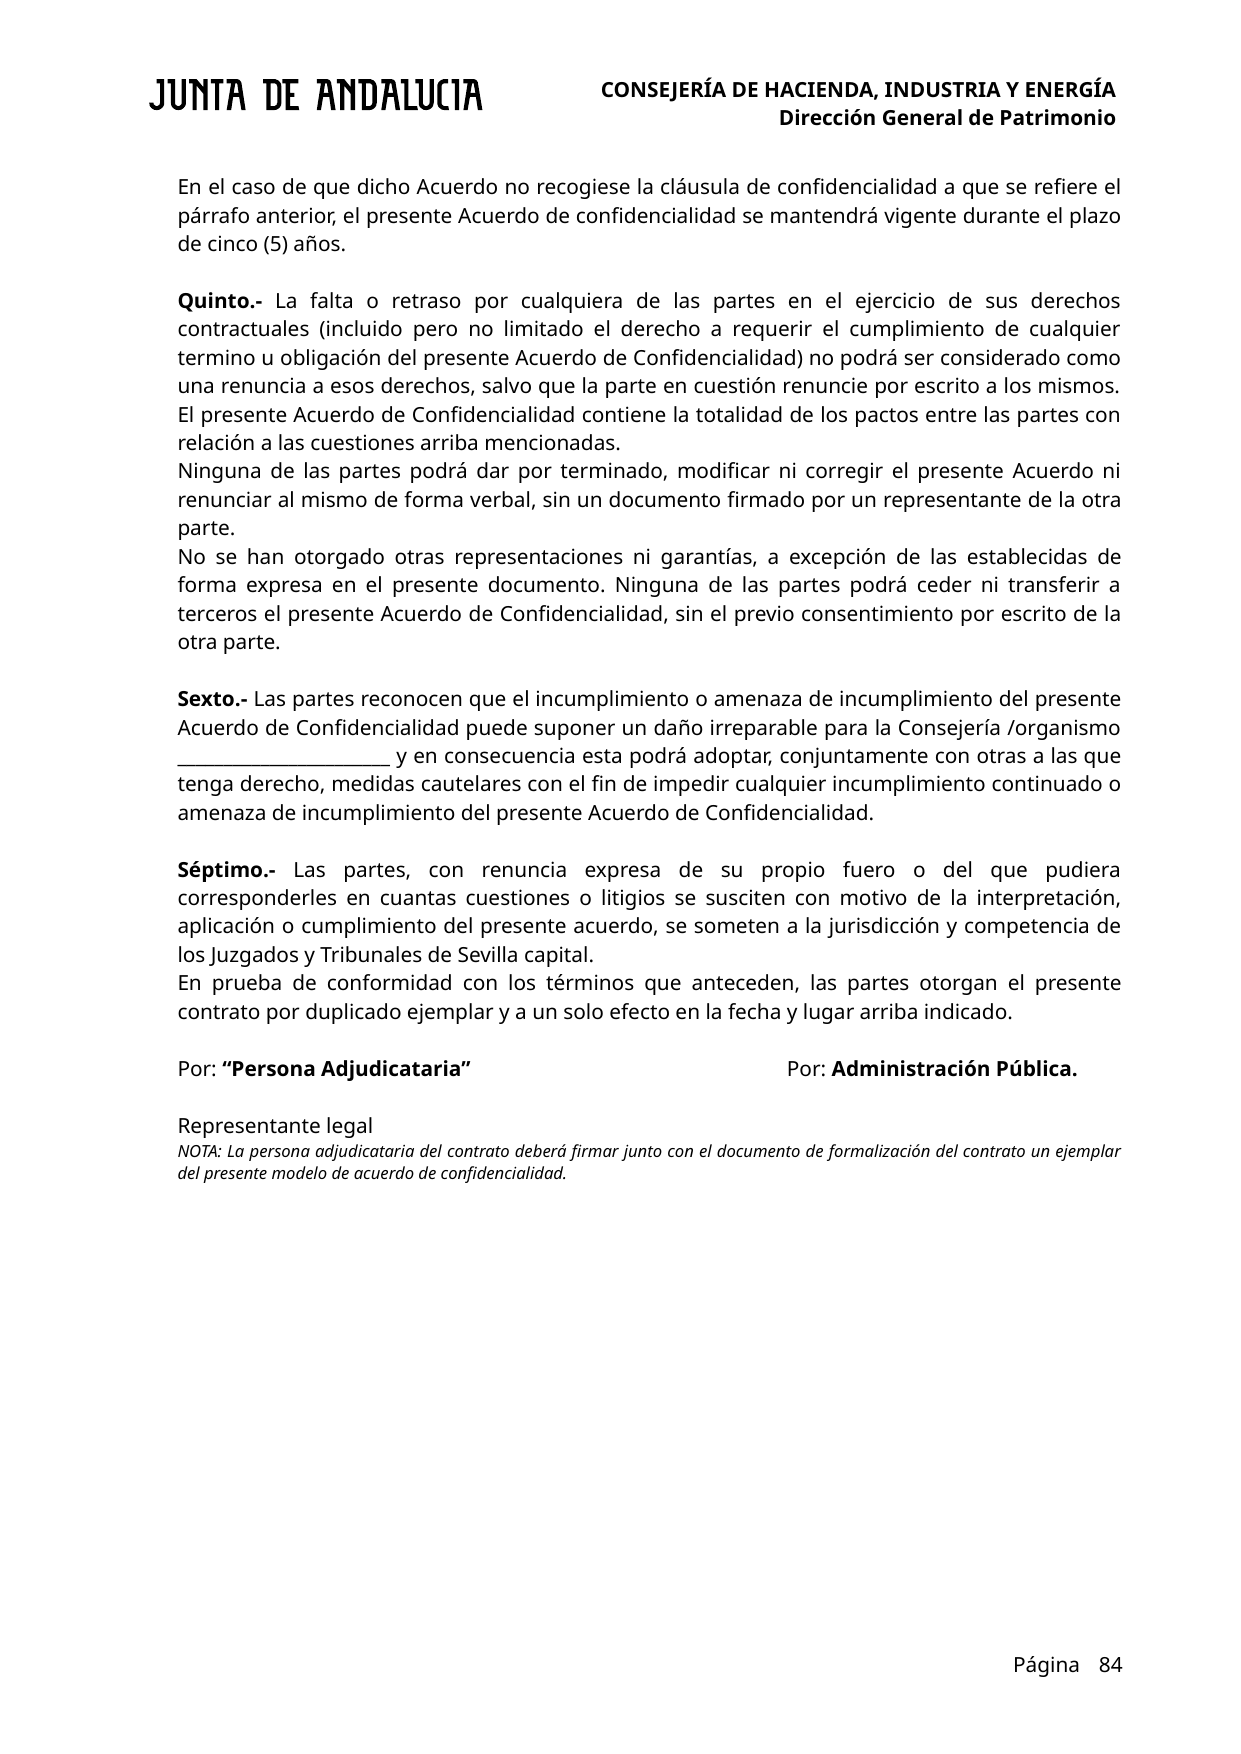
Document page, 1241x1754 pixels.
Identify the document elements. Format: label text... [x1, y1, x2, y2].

text Séptimo.- Las partes, con renuncia expresa de su propio fuero o del que pudiera corresponderles en cuantas cuestiones o litigios se susciten con motivo de la interpretación, aplicación o cumplimiento del presente acuerdo, se someten a la jurisdicción y competencia de los Juzgados y Tribunales de Sevilla capital. [177, 855, 1122, 968]
text NOTA: La persona adjudicataria del contrato deberá firmar junto con el documento de formalización del contrato un ejemplar del presente modelo de acuerdo de confidencialidad. [177, 1139, 1122, 1184]
text Representante legal [177, 1111, 1122, 1139]
text En el caso de que dicho Acuerdo no recogiese la cláusula de confidencialidad a que se refiere el párrafo anterior, el presente Acuerdo de confidencialidad se mantendrá vigente durante el plazo de cinco (5) años. [177, 172, 1122, 258]
text Ninguna de las partes podrá dar por terminado, modificar ni corregir el presente Acuerdo ni renunciar al mismo de forma verbal, sin un documento firmado por un representante de la otra parte. [177, 457, 1122, 542]
text Quinto.- La falta o retraso por cualquiera de las partes en el ejercicio de sus derechos contractuales (incluido pero no limitado el derecho a requerir el cumplimiento de cualquier termino u obligación del presente Acuerdo de Confidencialidad) no podrá ser considerado como una renuncia a esos derechos, salvo que la parte en cuestión renuncie por escrito a los mismos. El presente Acuerdo de Confidencialidad contiene la totalidad de los pactos entre las partes con relación a las cuestiones arriba mencionadas. [177, 286, 1122, 457]
text En prueba de conformidad con los términos que anteceden, las partes otorgan el presente contrato por duplicado ejemplar y a un solo efecto en la fecha y lugar arriba indicado. [177, 968, 1122, 1025]
text No se han otorgado otras representaciones ni garantías, a excepción de las establecidas de forma expresa en el presente documento. Ninguna de las partes podrá ceder ni transferir a terceros el presente Acuerdo de Confidencialidad, sin el previo consentimiento por escrito de la otra parte. [177, 542, 1122, 656]
text Por: “Persona Adjudicataria” Por: Administración Pública. [177, 1054, 1122, 1082]
text Sexto.- Las partes reconocen que el incumplimiento o amenaza de incumplimiento del presente Acuerdo de Confidencialidad puede suponer un daño irreparable para la Consejería /organismo _______________________ y en consecuencia esta podrá adoptar, conjuntamente con otras a las que tenga derecho, medidas cautelares con el fin de impedir cualquier incumplimiento continuado o amenaza de incumplimiento del presente Acuerdo de Confidencialidad. [177, 684, 1122, 826]
